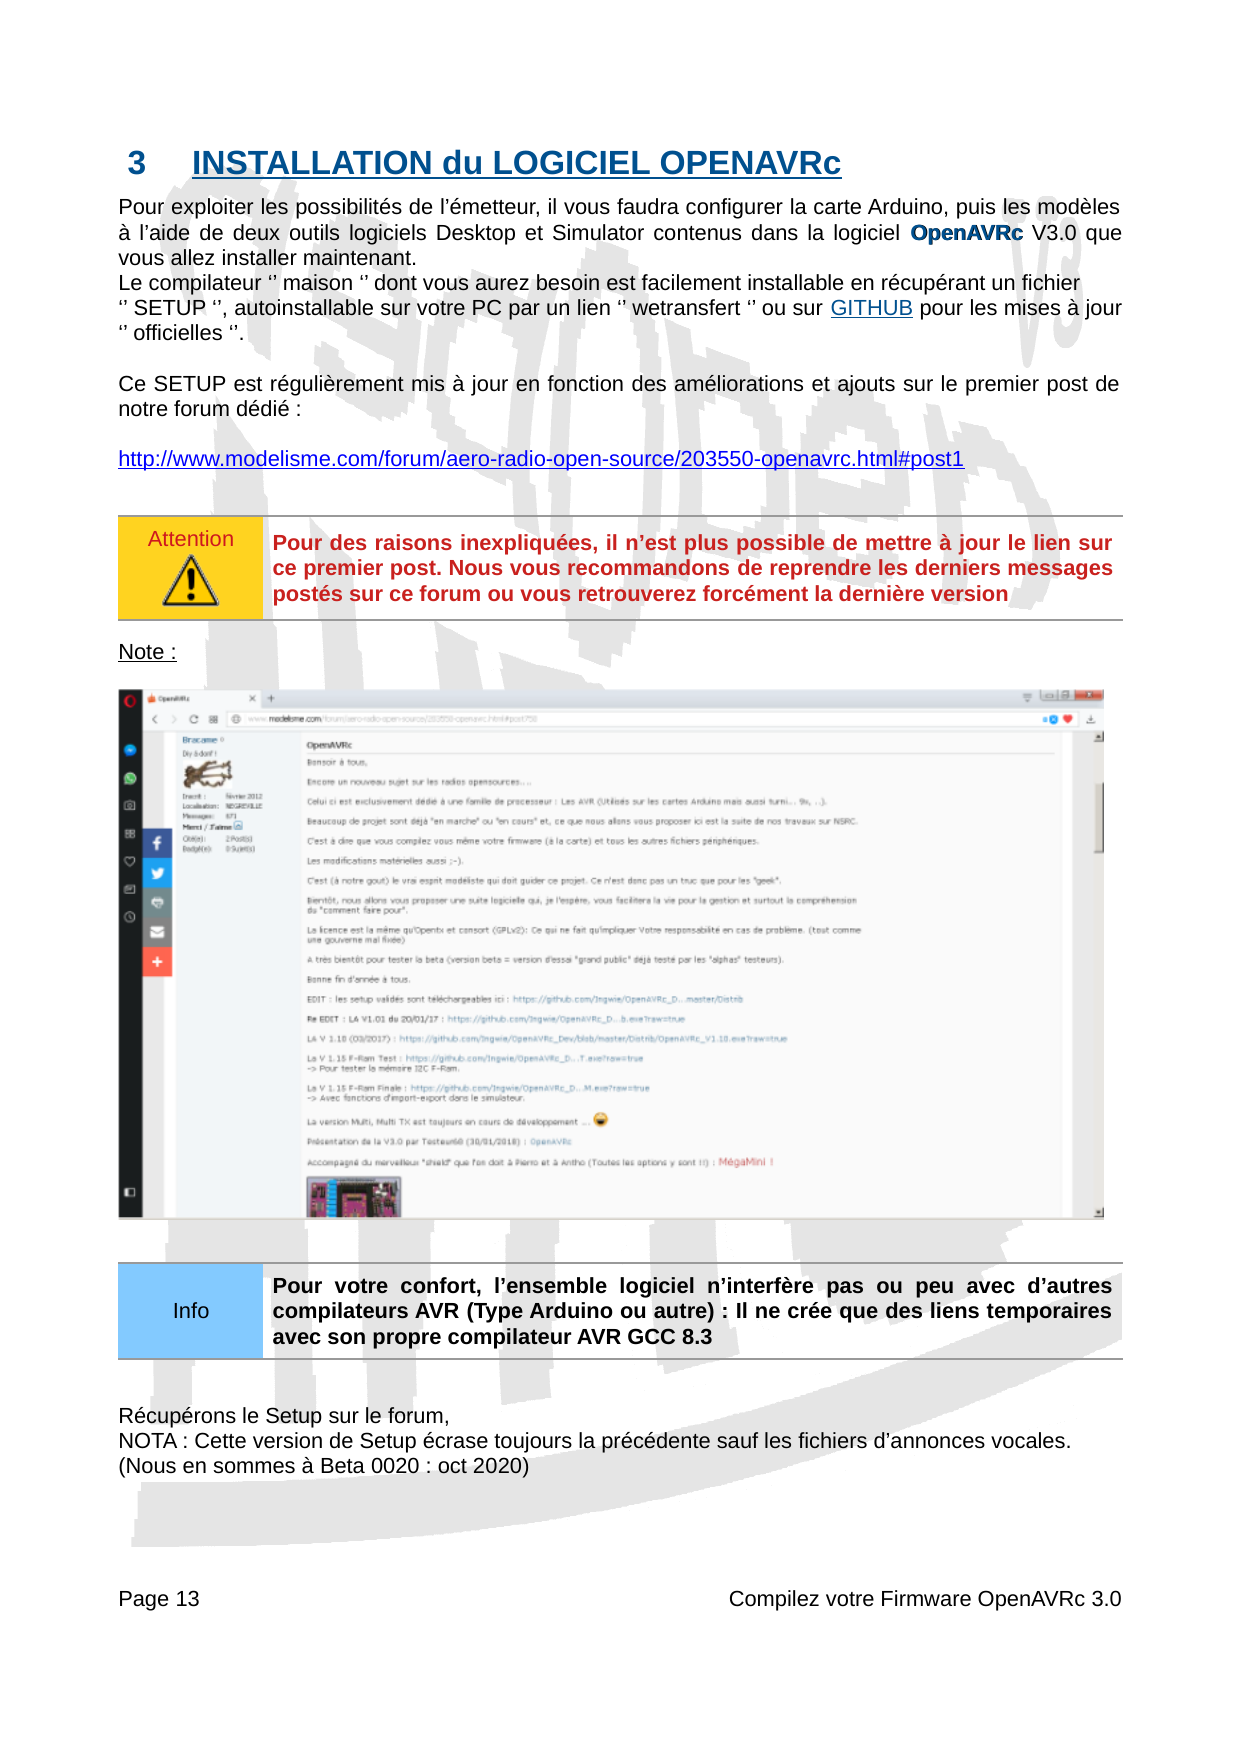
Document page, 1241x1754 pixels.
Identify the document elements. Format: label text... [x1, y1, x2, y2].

text Pour exploiter les possibilités de l’émetteur, il vous faudra configurer la carte Arduino, puis les modèles à l’aide de deux outils logiciels Desktop et Simulator contenus dans la logiciel OpenAVRc V3.0 que vous allez installer maintenant. [118, 194, 1122, 270]
table_header Pour des raisons inexpliquées, il n’est plus possible de mettre à jour le lien sur ce premier post. Nous vous recommandons de reprendre les derniers messages postés sur ce forum ou vous retrouverez forcément la dernière version [264, 517, 1122, 619]
text Ce SETUP est régulièrement mis à jour en fonction des améliorations et ajouts sur le premier post de notre forum dédié : [118, 371, 1122, 421]
picture [118, 689, 1104, 1220]
table_header Pour votre confort, l’ensemble logiciel n’interfère pas ou peu avec d’autres compilateurs AVR (Type Arduino ou autre) : Il ne crée que des liens temporaires avec son propre compilateur AVR GCC 8.3 [264, 1264, 1122, 1358]
table_header Info [118, 1264, 263, 1358]
picture [158, 550, 224, 611]
text Le compilateur ‘’ maison ‘’ dont vous aurez besoin est facilement installable en récupérant un fichier [118, 270, 1122, 295]
text Récupérons le Setup sur le forum, [118, 1403, 1122, 1428]
subtitle INSTALLATION du LOGICIEL OPENAVRc [118, 143, 1122, 182]
text ‘’ SETUP ‘’, autoinstallable sur votre PC par un lien ‘’ wetransfert ‘’ ou sur GITHUB pour les mises à jour ‘’ officielles ‘’. [118, 295, 1122, 346]
text Note : [118, 639, 1122, 664]
text http://www.modelisme.com/forum/aero-radio-open-source/203550-openavrc.html#post1 [118, 446, 1122, 472]
table_header Attention [118, 517, 263, 619]
text NOTA : Cette version de Setup écrase toujours la précédente sauf les fichiers d’annonces vocales. [118, 1428, 1122, 1453]
text (Nous en sommes à Beta 0020 : oct 2020) [118, 1453, 1122, 1478]
